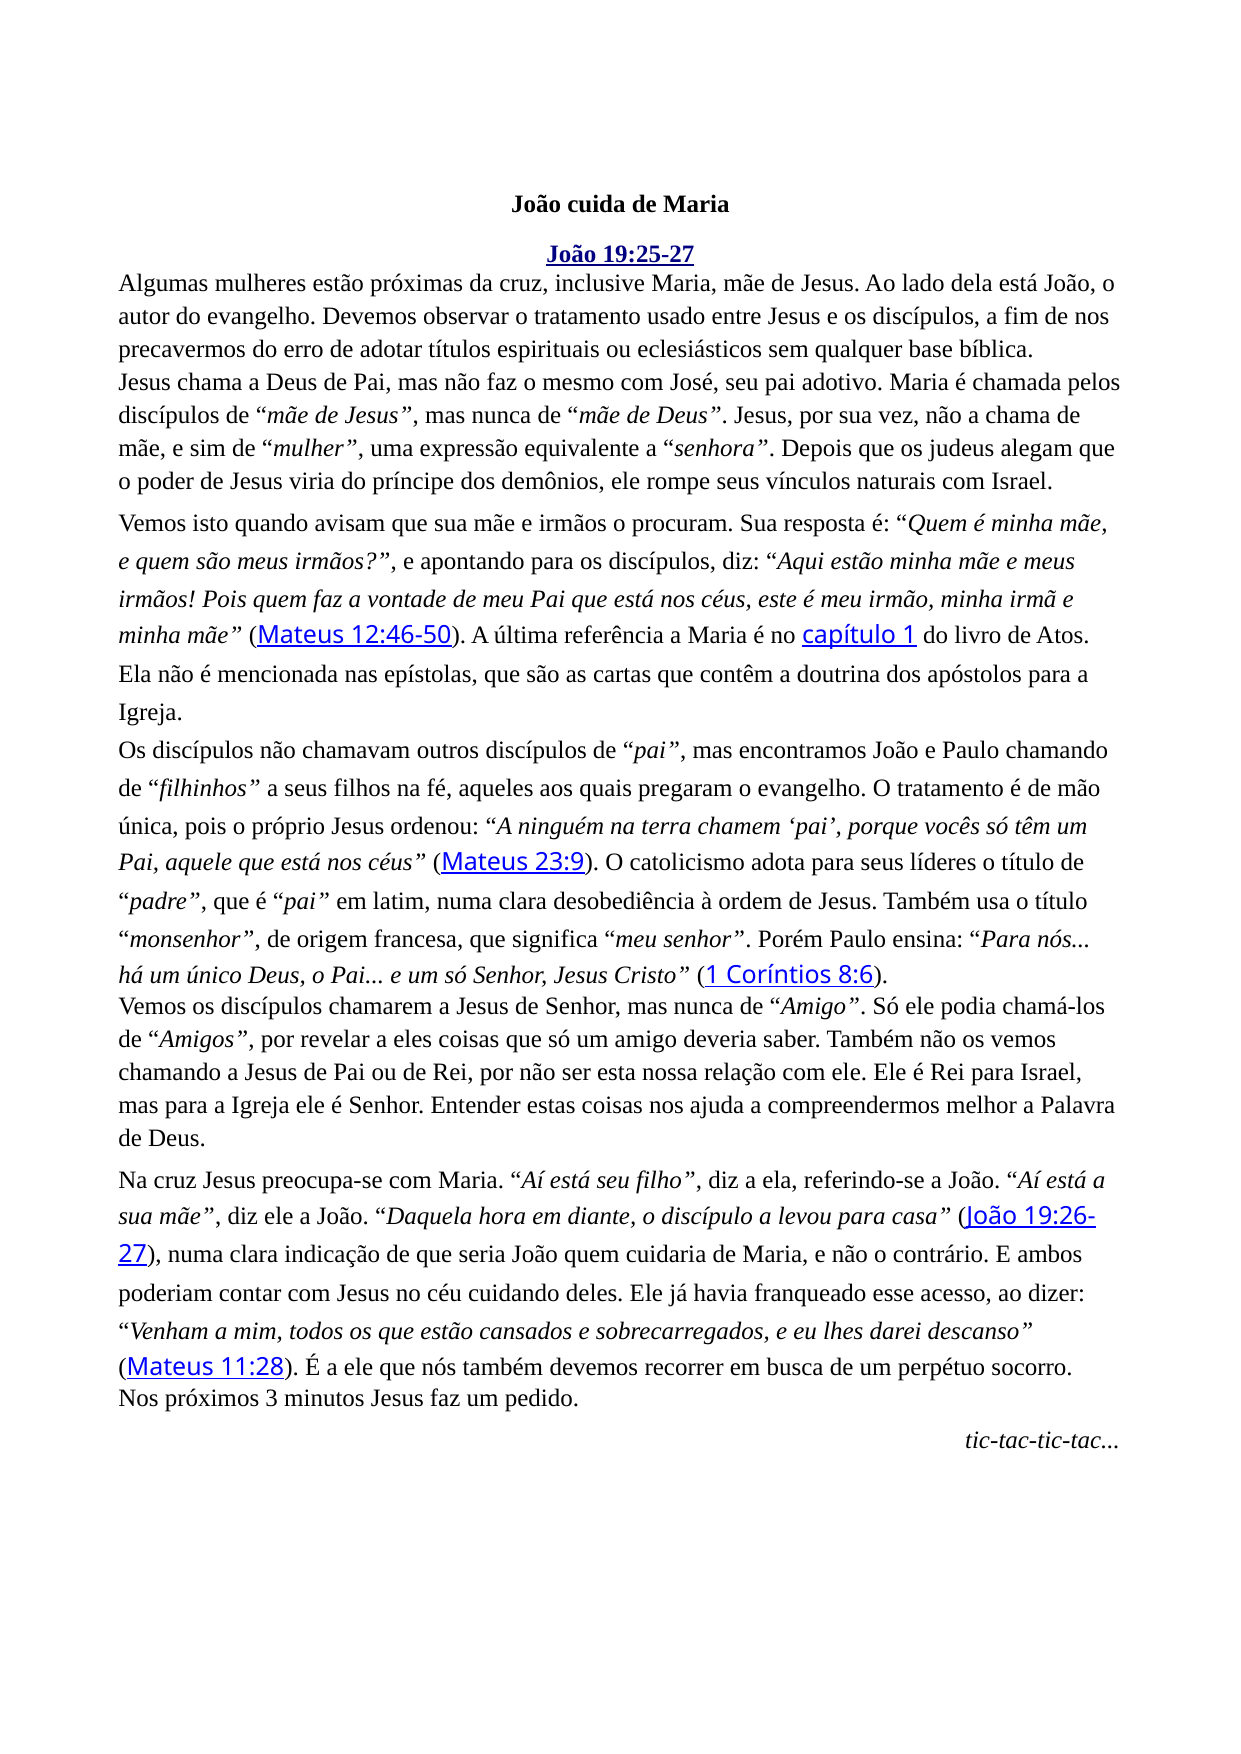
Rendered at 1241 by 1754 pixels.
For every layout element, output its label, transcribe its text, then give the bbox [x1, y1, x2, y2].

text Nos próximos 3 minutos Jesus faz um pedido. [118, 1383, 1122, 1412]
text Vemos isto quando avisam que sua mãe e irmãos o procuram. Sua resposta é: “Quem é minha mãe, e quem são meus irmãos?”, e apontando para os discípulos, diz: “Aqui estão minha mãe e meus irmãos! Pois quem faz a vontade de meu Pai que está nos céus, este é meu irmão, minha irmã e minha mãe” (Mateus 12:46-50). A última referência a Maria é no capítulo 1 do livro de Atos. Ela não é mencionada nas epístolas, que são as cartas que contêm a doutrina dos apóstolos para a Igreja. [118, 499, 1122, 726]
text Algumas mulheres estão próximas da cruz, inclusive Maria, mãe de Jesus. Ao lado dela está João, o autor do evangelho. Devemos observar o tratamento usado entre Jesus e os discípulos, a fim de nos precavermos do erro de adotar títulos espirituais ou eclesiásticos sem qualquer base bíblica. [118, 268, 1122, 363]
text João cuida de Maria [118, 143, 1122, 218]
text João 19:25-27 [118, 230, 1122, 268]
text tic-tac-tic-tac... [118, 1416, 1122, 1454]
text Jesus chama a Deus de Pai, mas não faz o mesmo com José, seu pai adotivo. Maria é chamada pelos discípulos de “mãe de Jesus”, mas nunca de “mãe de Deus”. Jesus, por sua vez, não a chama de mãe, e sim de “mulher”, uma expressão equivalente a “senhora”. Depois que os judeus alegam que o poder de Jesus viria do príncipe dos demônios, ele rompe seus vínculos naturais com Israel. [118, 367, 1122, 495]
text Vemos os discípulos chamarem a Jesus de Senhor, mas nunca de “Amigo”. Só ele podia chamá-los de “Amigos”, por revelar a eles coisas que só um amigo deveria saber. Também não os vemos chamando a Jesus de Pai ou de Rei, por não ser esta nossa relação com ele. Ele é Rei para Israel, mas para a Igreja ele é Senhor. Entender estas coisas nos ajuda a compreendermos melhor a Palavra de Deus. [118, 991, 1122, 1152]
text Na cruz Jesus preocupa-se com Maria. “Aí está seu filho”, diz a ela, referindo-se a João. “Aí está a sua mãe”, diz ele a João. “Daquela hora em diante, o discípulo a levou para casa” (João 19:26-27), numa clara indicação de que seria João quem cuidaria de Maria, e não o contrário. E ambos poderiam contar com Jesus no céu cuidando deles. Ele já havia franqueado esse acesso, ao dizer: “Venham a mim, todos os que estão cansados e sobrecarregados, e eu lhes darei descanso” (Mateus 11:28). É a ele que nós também devemos recorrer em busca de um perpétuo socorro. [118, 1156, 1122, 1383]
text Os discípulos não chamavam outros discípulos de “pai”, mas encontramos João e Paulo chamando de “filhinhos” a seus filhos na fé, aqueles aos quais pregaram o evangelho. O tratamento é de mão única, pois o próprio Jesus ordenou: “A ninguém na terra chamem ‘pai’, porque vocês só têm um Pai, aquele que está nos céus” (Mateus 23:9). O catolicismo adota para seus líderes o título de “padre”, que é “pai” em latim, numa clara desobediência à ordem de Jesus. Também usa o título “monsenhor”, de origem francesa, que significa “meu senhor”. Porém Paulo ensina: “Para nós... há um único Deus, o Pai... e um só Senhor, Jesus Cristo” (1 Coríntios 8:6). [118, 726, 1122, 991]
